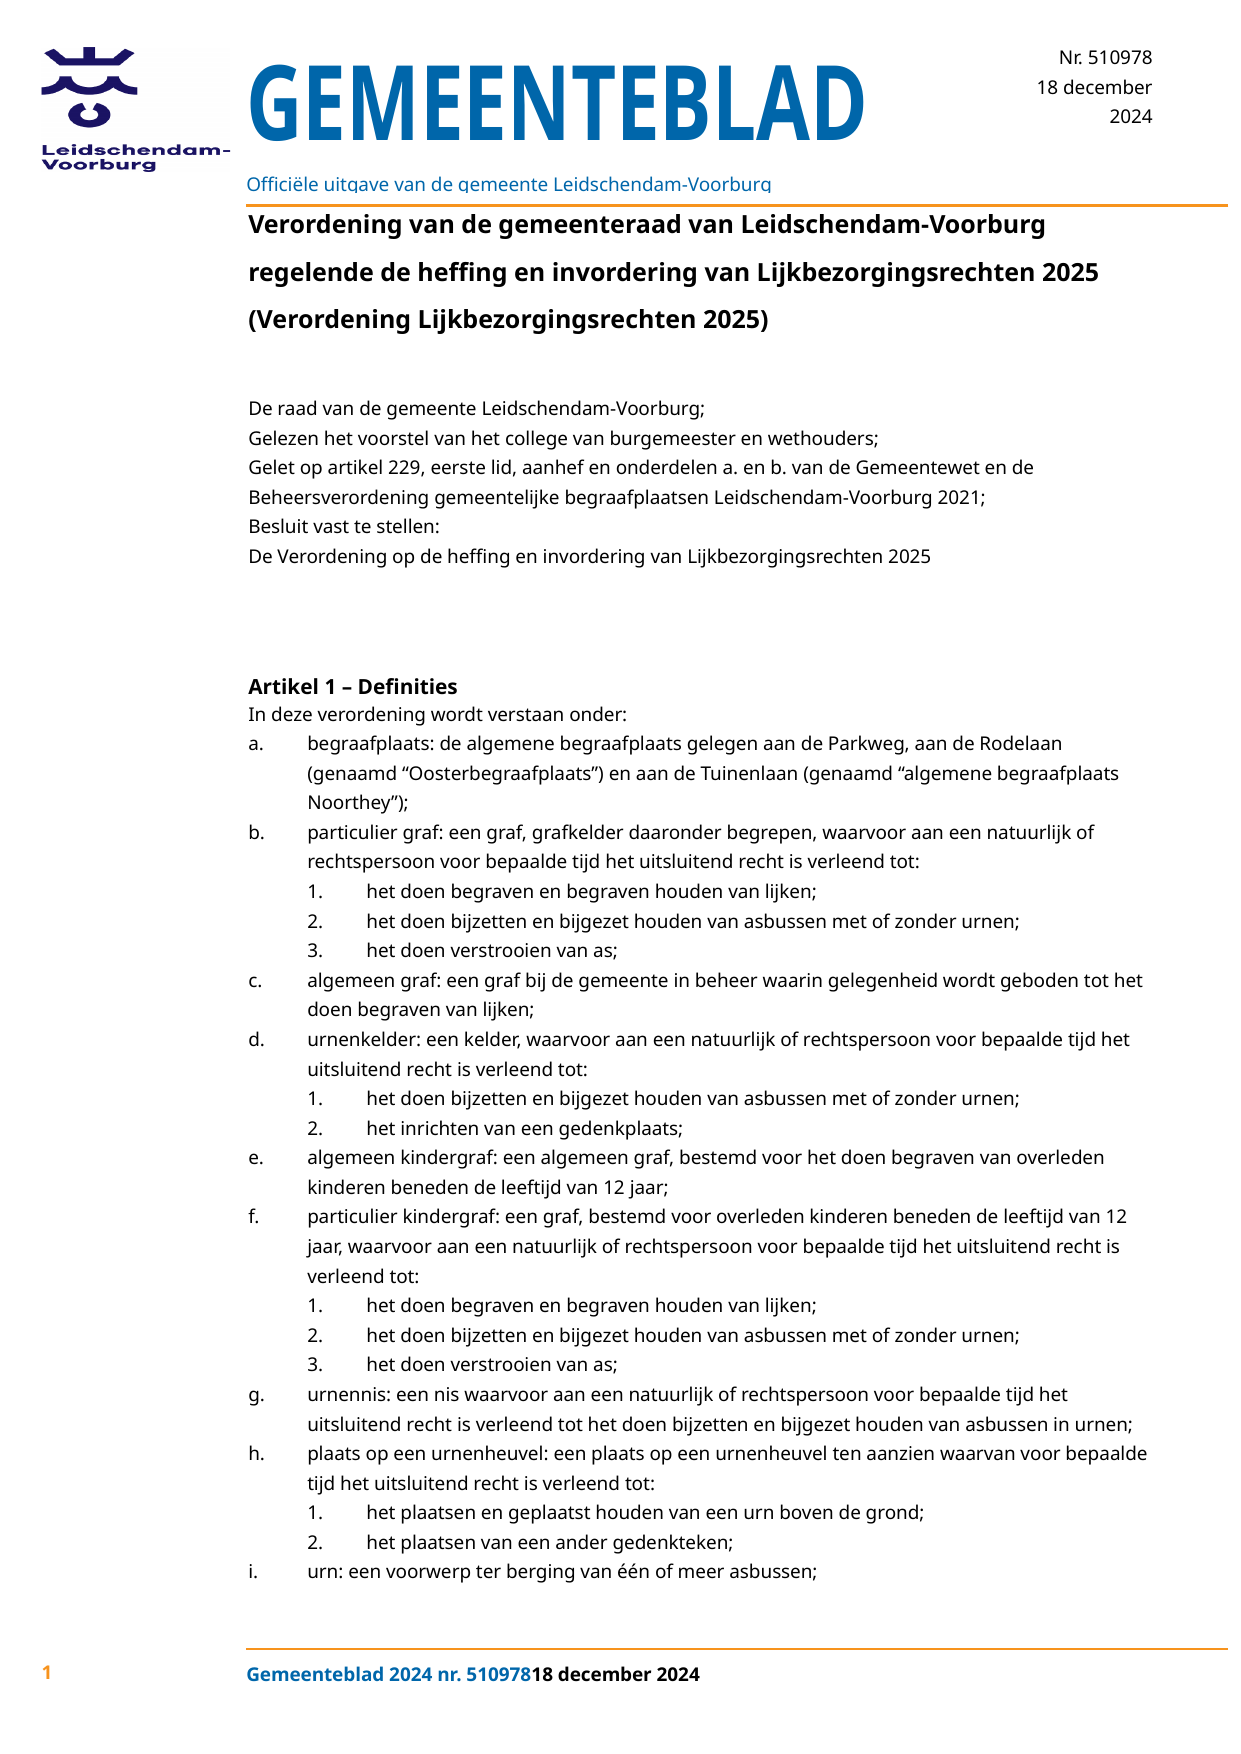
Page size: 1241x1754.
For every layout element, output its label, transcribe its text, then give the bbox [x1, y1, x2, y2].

list urn: een voorwerp ter berging van één of meer asbussen; [248, 1559, 1152, 1584]
list begraafplaats: de algemene begraafplaats gelegen aan de Parkweg, aan de Rodelaan (genaamd “Oosterbegraafplaats”) en aan de Tuinenlaan (genaamd “algemene begraafplaats Noorthey”); [248, 730, 1152, 815]
text In deze verordening wordt verstaan onder: [248, 701, 1152, 726]
list het doen bijzetten en bijgezet houden van asbussen met of zonder urnen; [307, 908, 1152, 933]
text Gelezen het voorstel van het college van burgemeester en wethouders; [248, 425, 1152, 450]
text Verordening van de gemeenteraad van Leidschendam-Voorburg regelende de heffing en invordering van Lijkbezorgingsrechten 2025 (Verordening Lijkbezorgingsrechten 2025) [248, 207, 1152, 336]
list algemeen graf: een graf bij de gemeente in beheer waarin gelegenheid wordt geboden tot het doen begraven van lijken; [248, 967, 1152, 1022]
text De Verordening op de heffing en invordering van Lijkbezorgingsrechten 2025 [248, 543, 1152, 569]
text De raad van de gemeente Leidschendam-Voorburg; [248, 395, 1152, 421]
list het plaatsen en geplaatst houden van een urn boven de grond; [307, 1499, 1152, 1525]
picture [41, 47, 231, 172]
list het doen begraven en begraven houden van lijken; [307, 878, 1152, 904]
list het doen begraven en begraven houden van lijken; [307, 1292, 1152, 1318]
text Besluit vast te stellen: [248, 513, 1152, 539]
list het inrichten van een gedenkplaats; [307, 1115, 1152, 1141]
list algemeen kindergraf: een algemeen graf, bestemd voor het doen begraven van overleden kinderen beneden de leeftijd van 12 jaar; [248, 1144, 1152, 1200]
text Artikel 1 – Definities [248, 672, 1152, 701]
list particulier graf: een graf, grafkelder daaronder begrepen, waarvoor aan een natuurlijk of rechtspersoon voor bepaalde tijd het uitsluitend recht is verleend tot: [248, 819, 1152, 874]
list urnenkelder: een kelder, waarvoor aan een natuurlijk of rechtspersoon voor bepaalde tijd het uitsluitend recht is verleend tot: [248, 1026, 1152, 1081]
list het plaatsen van een ander gedenkteken; [307, 1529, 1152, 1555]
text Gelet op artikel 229, eerste lid, aanhef en onderdelen a. en b. van de Gemeentewet en de Beheersverordening gemeentelijke begraafplaatsen Leidschendam-Voorburg 2021; [248, 454, 1152, 509]
list het doen verstrooien van as; [307, 1352, 1152, 1377]
list plaats op een urnenheuvel: een plaats op een urnenheuvel ten aanzien waarvan voor bepaalde tijd het uitsluitend recht is verleend tot: [248, 1440, 1152, 1496]
list het doen bijzetten en bijgezet houden van asbussen met of zonder urnen; [307, 1085, 1152, 1111]
list urnennis: een nis waarvoor aan een natuurlijk of rechtspersoon voor bepaalde tijd het uitsluitend recht is verleend tot het doen bijzetten en bijgezet houden van asbussen in urnen; [248, 1381, 1152, 1436]
list het doen bijzetten en bijgezet houden van asbussen met of zonder urnen; [307, 1322, 1152, 1348]
list het doen verstrooien van as; [307, 937, 1152, 963]
list particulier kindergraf: een graf, bestemd voor overleden kinderen beneden de leeftijd van 12 jaar, waarvoor aan een natuurlijk of rechtspersoon voor bepaalde tijd het uitsluitend recht is verleend tot: [248, 1204, 1152, 1288]
